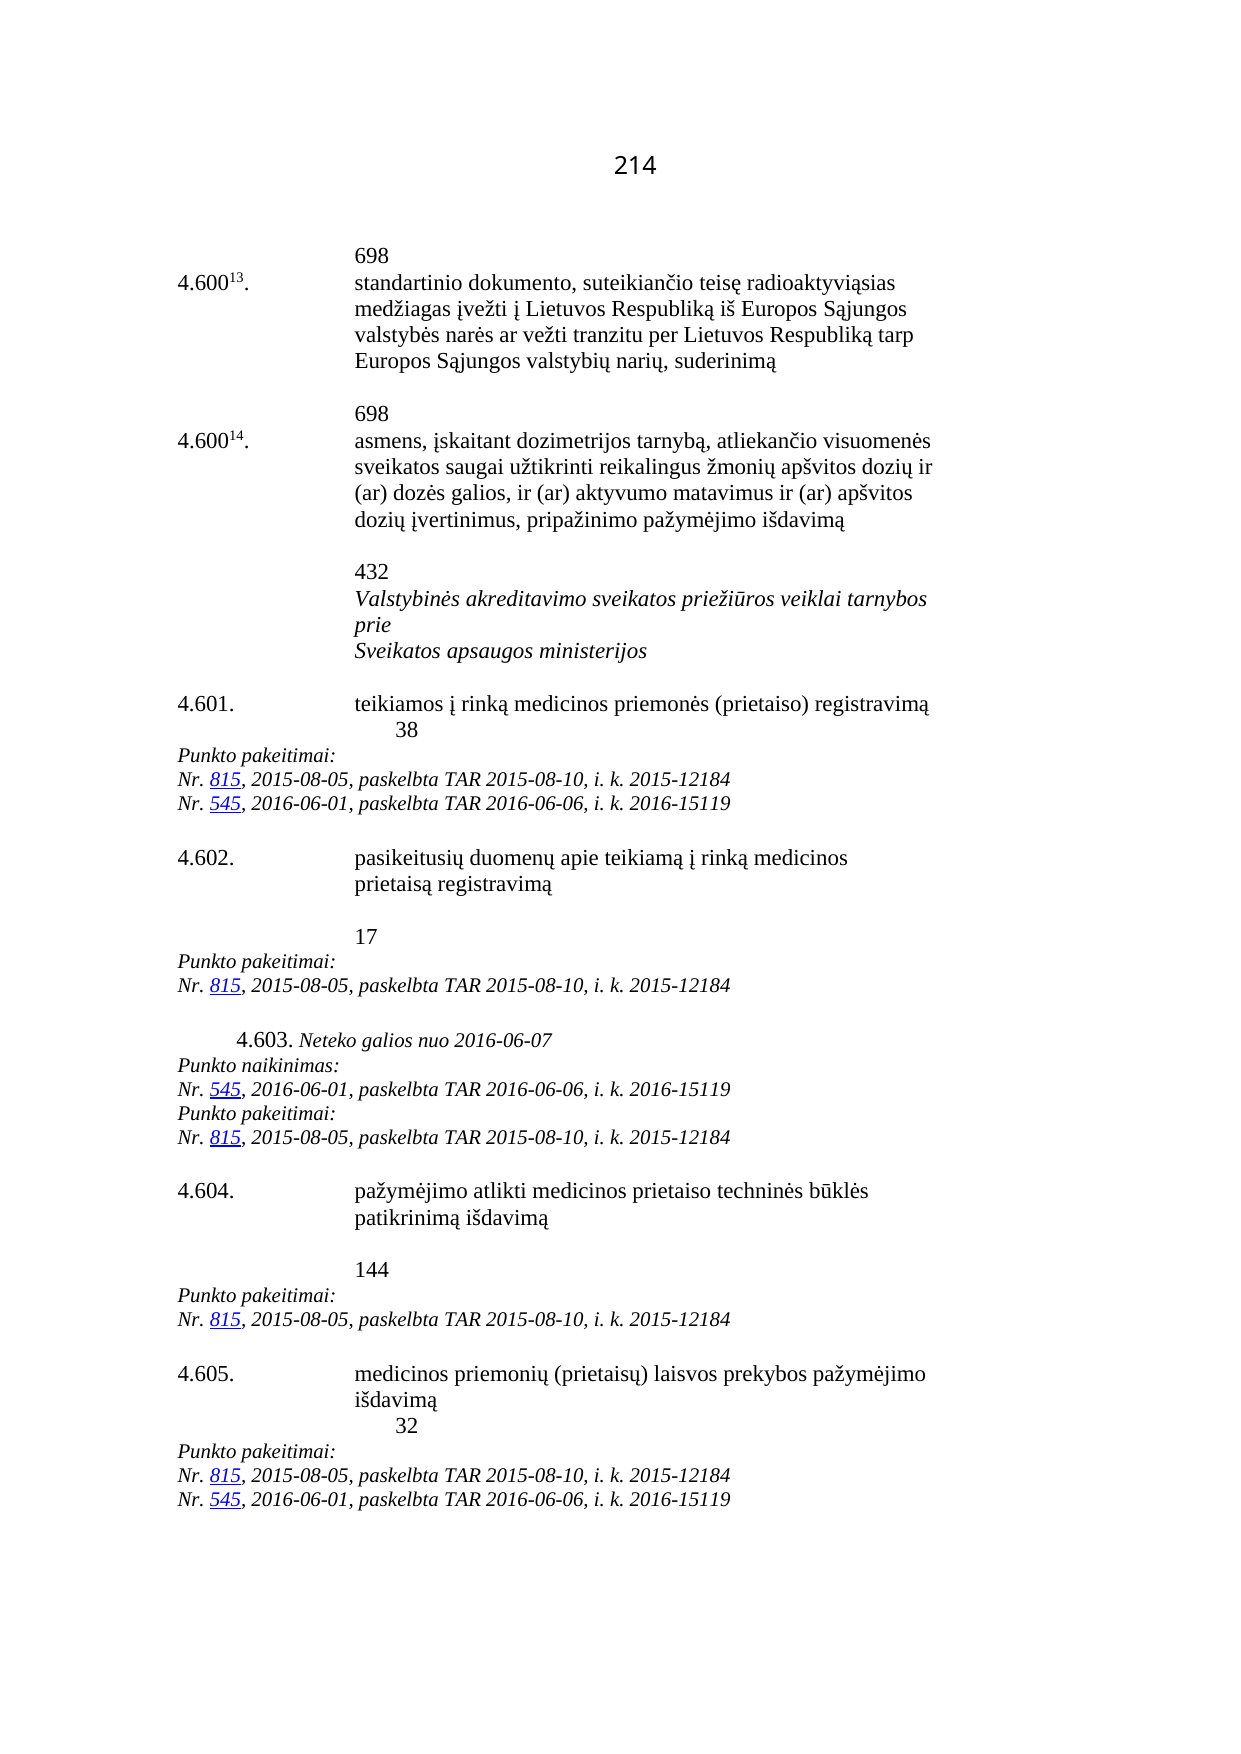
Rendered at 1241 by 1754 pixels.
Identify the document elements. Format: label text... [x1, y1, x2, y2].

text prietaisą registravimą 17 [354, 870, 945, 949]
text Punkto pakeitimai: [177, 949, 1093, 973]
text Nr. 815, 2015-08-05, paskelbta TAR 2015-08-10, i. k. 2015-12184 [177, 1463, 1093, 1487]
text 4.602. pasikeitusių duomenų apie teikiamą į rinką medicinos [177, 844, 945, 870]
text Punkto pakeitimai: [177, 1101, 1093, 1125]
text Punkto pakeitimai: [177, 743, 1093, 767]
text 4.603. Neteko galios nuo 2016-06-07 [177, 1026, 1093, 1052]
text Nr. 545, 2016-06-01, paskelbta TAR 2016-06-06, i. k. 2016-15119 [177, 1077, 1093, 1101]
text Punkto pakeitimai: [177, 1283, 1093, 1307]
text Valstybinės akreditavimo sveikatos priežiūros veiklai tarnybos prie Sveikatos apsaugos ministerijos [354, 585, 945, 690]
text Nr. 815, 2015-08-05, paskelbta TAR 2015-08-10, i. k. 2015-12184 [177, 973, 1093, 997]
text 4.601. teikiamos į rinką medicinos priemonės (prietaiso) registravimą 38 [177, 690, 975, 743]
text Nr. 815, 2015-08-05, paskelbta TAR 2015-08-10, i. k. 2015-12184 [177, 1307, 1093, 1331]
text Nr. 815, 2015-08-05, paskelbta TAR 2015-08-10, i. k. 2015-12184 [177, 1125, 1093, 1149]
text 4.605. medicinos priemonių (prietaisų) laisvos prekybos pažymėjimo išdavimą 32 [177, 1360, 975, 1439]
text Nr. 545, 2016-06-01, paskelbta TAR 2016-06-06, i. k. 2016-15119 [177, 791, 1093, 815]
text 4.60013. standartinio dokumento, suteikiančio teisę radioaktyviąsias medžiagas įvežti į Lietuvos Respubliką iš Europos Sąjungos valstybės narės ar vežti tranzitu per Lietuvos Respubliką tarp Europos Sąjungos valstybių narių, suderinimą 698 [177, 268, 945, 427]
text Nr. 815, 2015-08-05, paskelbta TAR 2015-08-10, i. k. 2015-12184 [177, 767, 1093, 791]
text Punkto pakeitimai: [177, 1439, 1093, 1463]
text 4.604. pažymėjimo atlikti medicinos prietaiso techninės būklės [177, 1177, 945, 1204]
text patikrinimą išdavimą 144 [354, 1204, 945, 1283]
text 698 [177, 216, 945, 268]
text 4.60014. asmens, įskaitant dozimetrijos tarnybą, atliekančio visuomenės sveikatos saugai užtikrinti reikalingus žmonių apšvitos dozių ir (ar) dozės galios, ir (ar) aktyvumo matavimus ir (ar) apšvitos dozių įvertinimus, pripažinimo pažymėjimo išdavimą 432 [177, 427, 945, 585]
text Nr. 545, 2016-06-01, paskelbta TAR 2016-06-06, i. k. 2016-15119 [177, 1487, 1093, 1511]
text Punkto naikinimas: [177, 1052, 1093, 1077]
